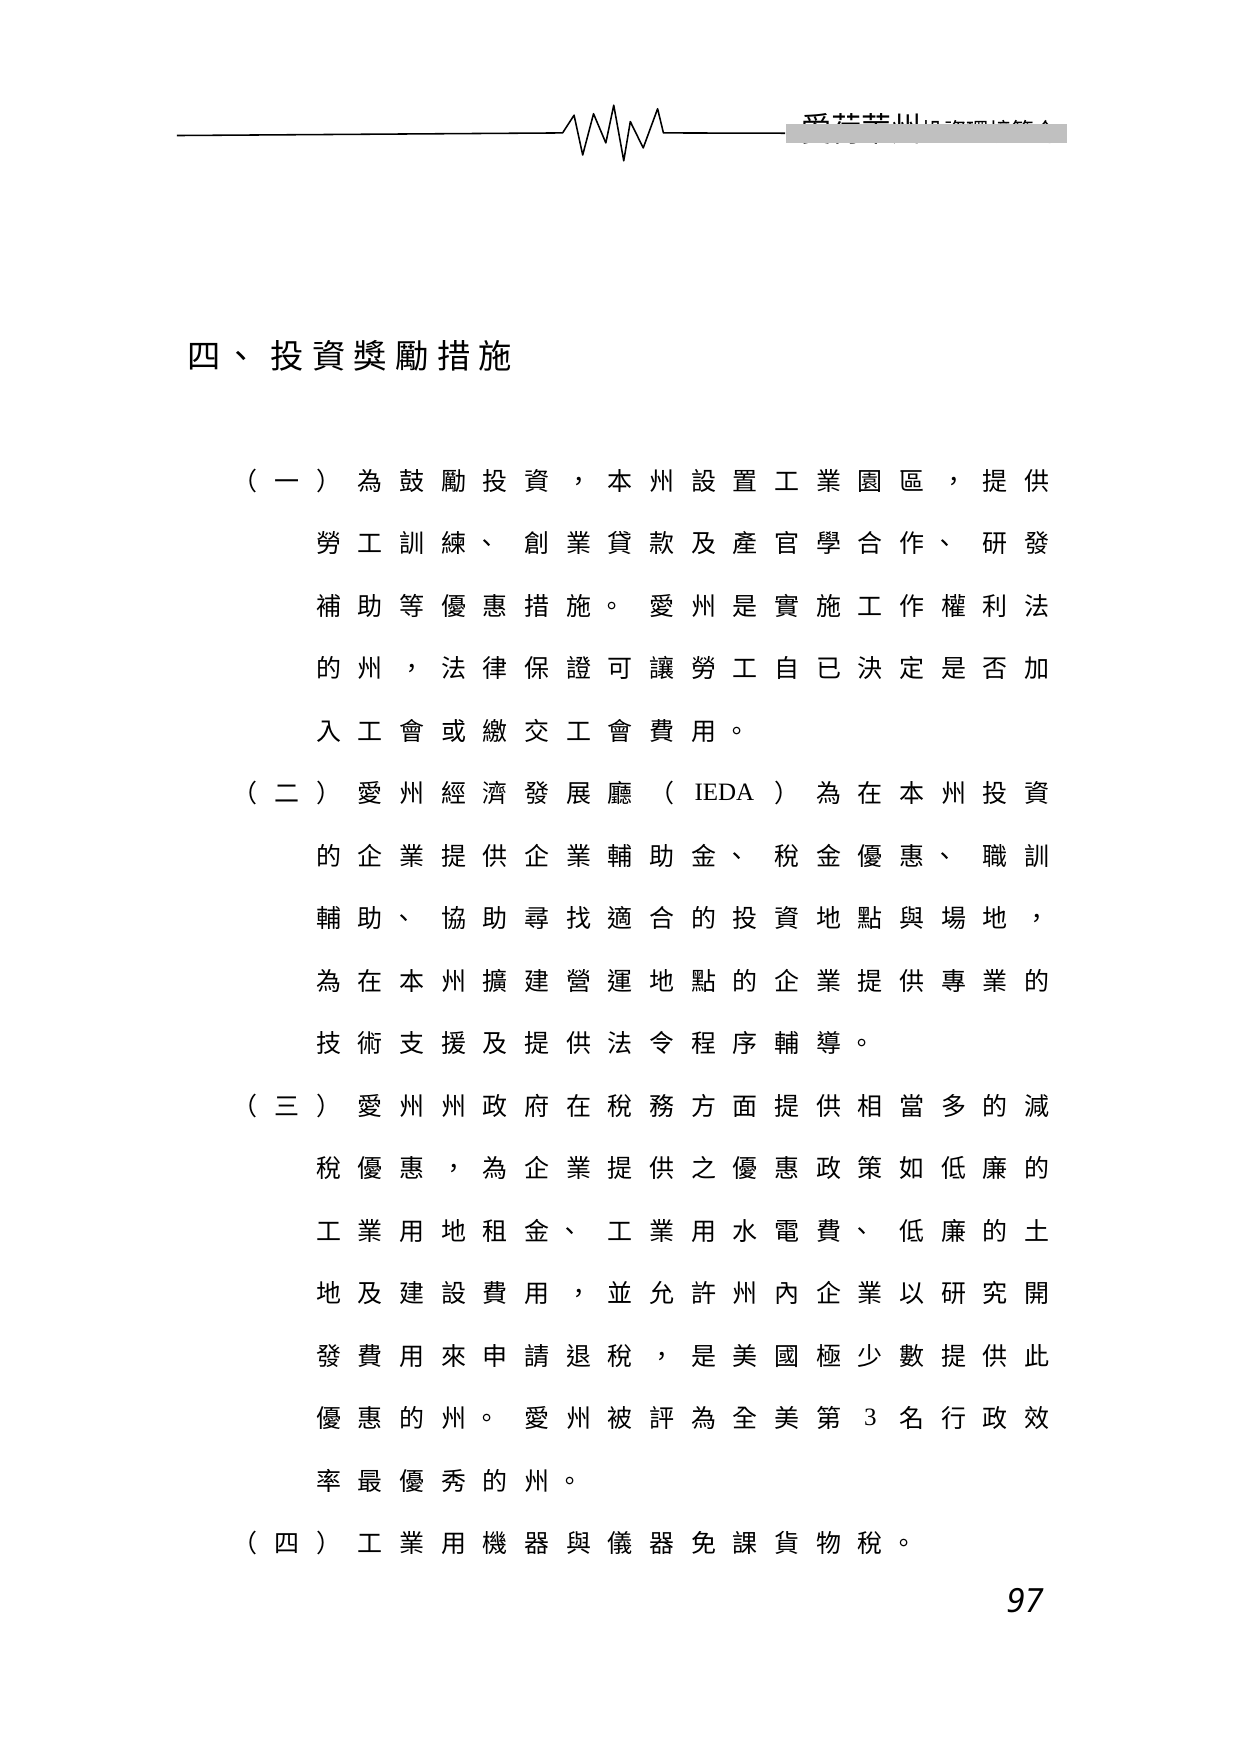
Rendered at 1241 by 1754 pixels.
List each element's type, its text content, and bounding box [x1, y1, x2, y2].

text 四、投資獎勵措施 [183, 313, 1058, 375]
text （四）工業用機器與儀器免課貨物稅。 [207, 1500, 1058, 1563]
text （三）愛州州政府在稅務方面提供相當多的減稅優惠，為企業提供之優惠政策如低廉的工業用地租金、工業用水電費、低廉的土地及建設費用，並允許州內企業以研究開發費用來申請退稅，是美國極少數提供此優惠的州。愛州被評為全美第3名行政效率最優秀的州。 [207, 1063, 1058, 1500]
text （二）愛州經濟發展廳（IEDA）為在本州投資的企業提供企業輔助金、稅金優惠、職訓輔助、協助尋找適合的投資地點與場地，為在本州擴建營運地點的企業提供專業的技術支援及提供法令程序輔導。 [207, 750, 1058, 1063]
text （一）為鼓勵投資，本州設置工業園區，提供勞工訓練、創業貸款及產官學合作、研發補助等優惠措施。愛州是實施工作權利法的州，法律保證可讓勞工自已決定是否加入工會或繳交工會費用。 [207, 438, 1058, 750]
